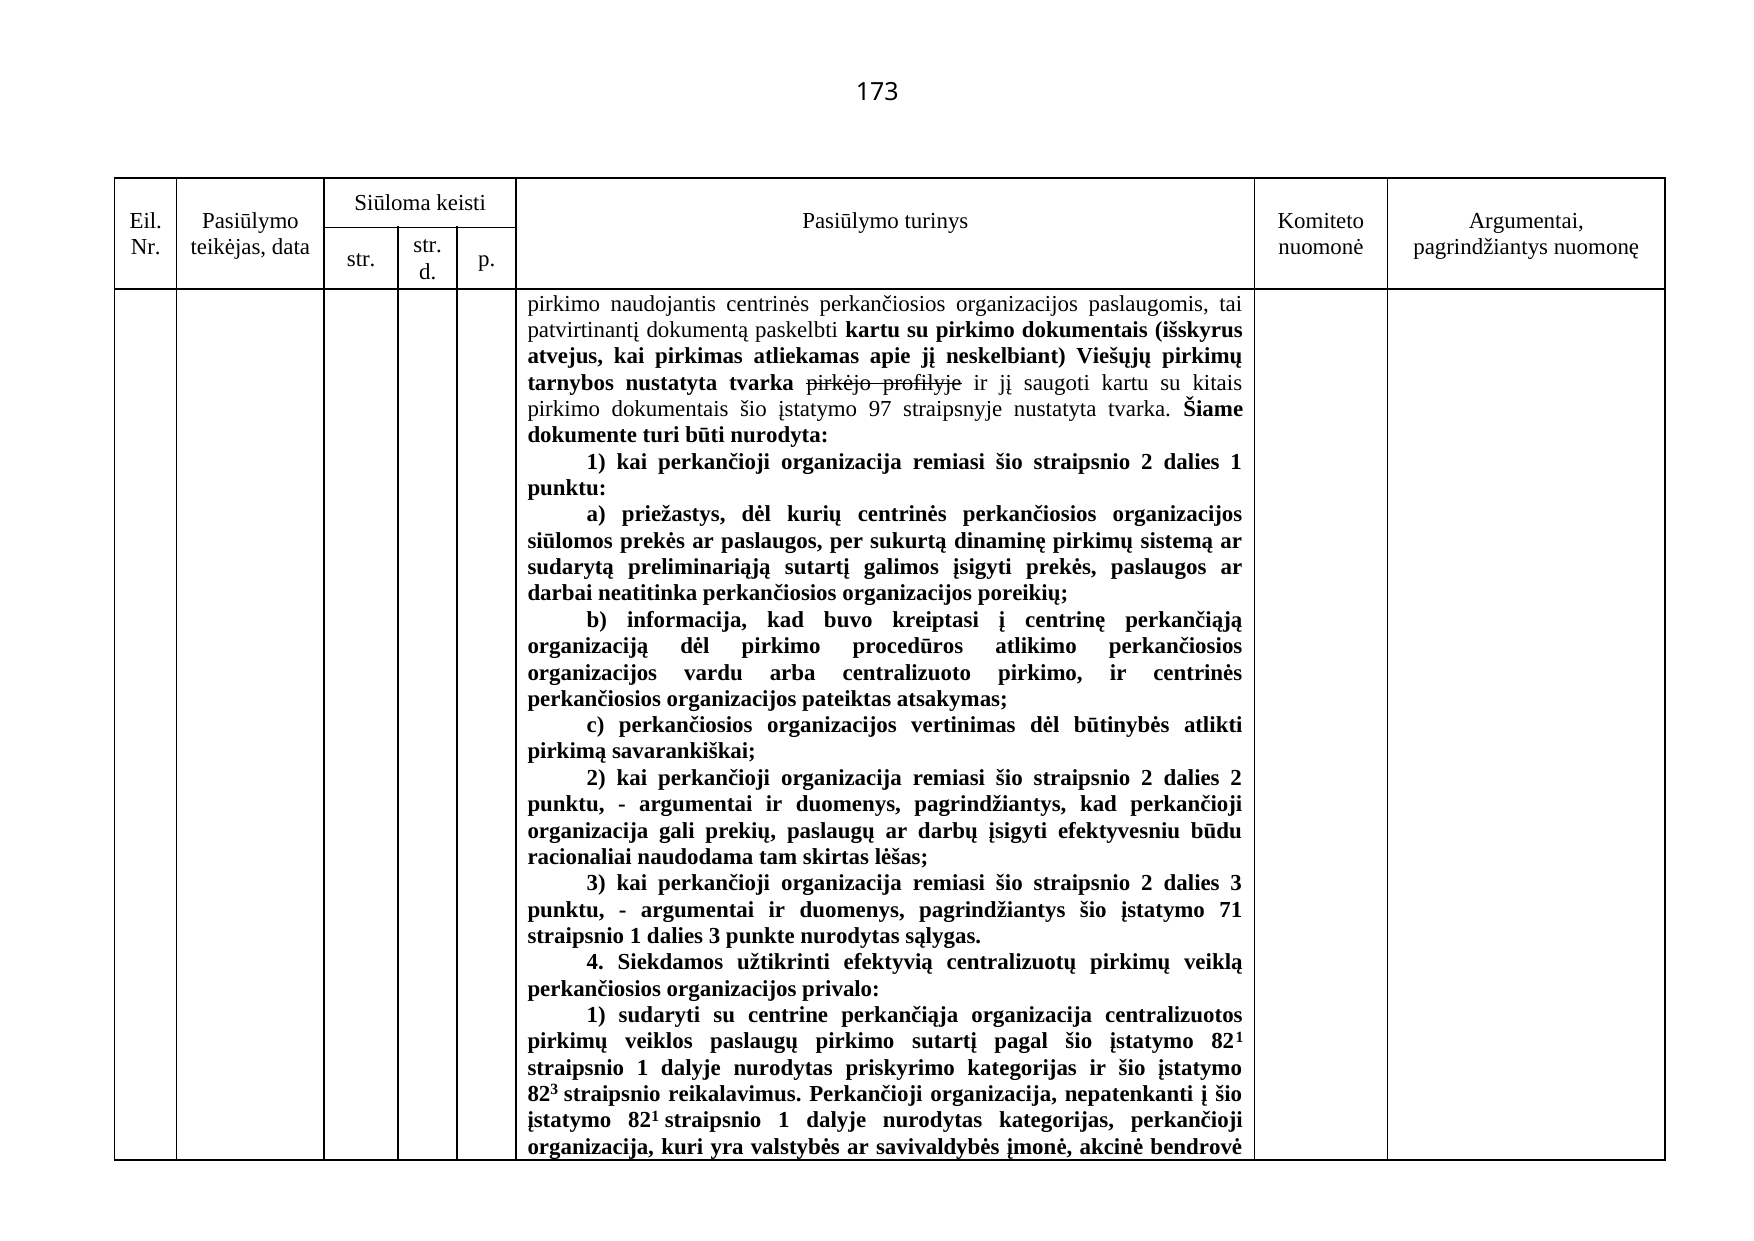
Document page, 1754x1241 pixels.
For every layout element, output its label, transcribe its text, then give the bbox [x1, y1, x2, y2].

table_cell [458, 290, 515, 1159]
table_header Pasiūlymo turinys [517, 179, 1254, 288]
table_header Argumentai, pagrindžiantys nuomonę [1388, 179, 1664, 288]
table_cell [1255, 290, 1387, 1159]
table_header Siūloma keisti [325, 179, 515, 226]
table_header Komiteto nuomonė [1255, 179, 1387, 288]
table_cell [325, 290, 397, 1159]
table_cell [1388, 290, 1664, 1159]
table_header Pasiūlymo teikėjas, data [177, 179, 323, 288]
table_cell pirkimo naudojantis centrinės perkančiosios organizacijos paslaugomis, tai patvirtinantį dokumentą paskelbti kartu su pirkimo dokumentais (išskyrus atvejus, kai pirkimas atliekamas apie jį neskelbiant) Viešųjų pirkimų tarnybos nustatyta tvarka pirkėjo profilyje ir jį saugoti kartu su kitais pirkimo dokumentais šio įstatymo 97 straipsnyje nustatyta tvarka. Šiame dokumente turi būti nurodyta: 1) kai perkančioji organizacija remiasi šio straipsnio 2 dalies 1 punktu: a) priežastys, dėl kurių centrinės perkančiosios organizacijos siūlomos prekės ar paslaugos, per sukurtą dinaminę pirkimų sistemą ar sudarytą preliminariąją sutartį galimos įsigyti prekės, paslaugos ar darbai neatitinka perkančiosios organizacijos poreikių; b) informacija, kad buvo kreiptasi į centrinę perkančiąją organizaciją dėl pirkimo procedūros atlikimo perkančiosios organizacijos vardu arba centralizuoto pirkimo, ir centrinės perkančiosios organizacijos pateiktas atsakymas; c) perkančiosios organizacijos vertinimas dėl būtinybės atlikti pirkimą savarankiškai; 2) kai perkančioji organizacija remiasi šio straipsnio 2 dalies 2 punktu, - argumentai ir duomenys, pagrindžiantys, kad perkančioji organizacija gali prekių, paslaugų ar darbų įsigyti efektyvesniu būdu racionaliai naudodama tam skirtas lėšas; 3) kai perkančioji organizacija remiasi šio straipsnio 2 dalies 3 punktu, - argumentai ir duomenys, pagrindžiantys šio įstatymo 71 straipsnio 1 dalies 3 punkte nurodytas sąlygas. 4. Siekdamos užtikrinti efektyvią centralizuotų pirkimų veiklą perkančiosios organizacijos privalo: 1) sudaryti su centrine perkančiąja organizacija centralizuotos pirkimų veiklos paslaugų pirkimo sutartį pagal šio įstatymo 821 straipsnio 1 dalyje nurodytas priskyrimo kategorijas ir šio įstatymo 823 straipsnio reikalavimus. Perkančioji organizacija, nepatenkanti į šio įstatymo 821 straipsnio 1 dalyje nurodytas kategorijas, perkančioji organizacija, kuri yra valstybės ar savivaldybės įmonė, akcinė bendrovė [517, 290, 1254, 1159]
table_cell [115, 290, 176, 1159]
table_cell [177, 290, 323, 1159]
table_cell str. d. [399, 228, 456, 288]
table_cell str. [325, 228, 397, 288]
table_cell [399, 290, 456, 1159]
table_cell p. [458, 228, 515, 288]
table_header Eil. Nr. [115, 179, 176, 288]
